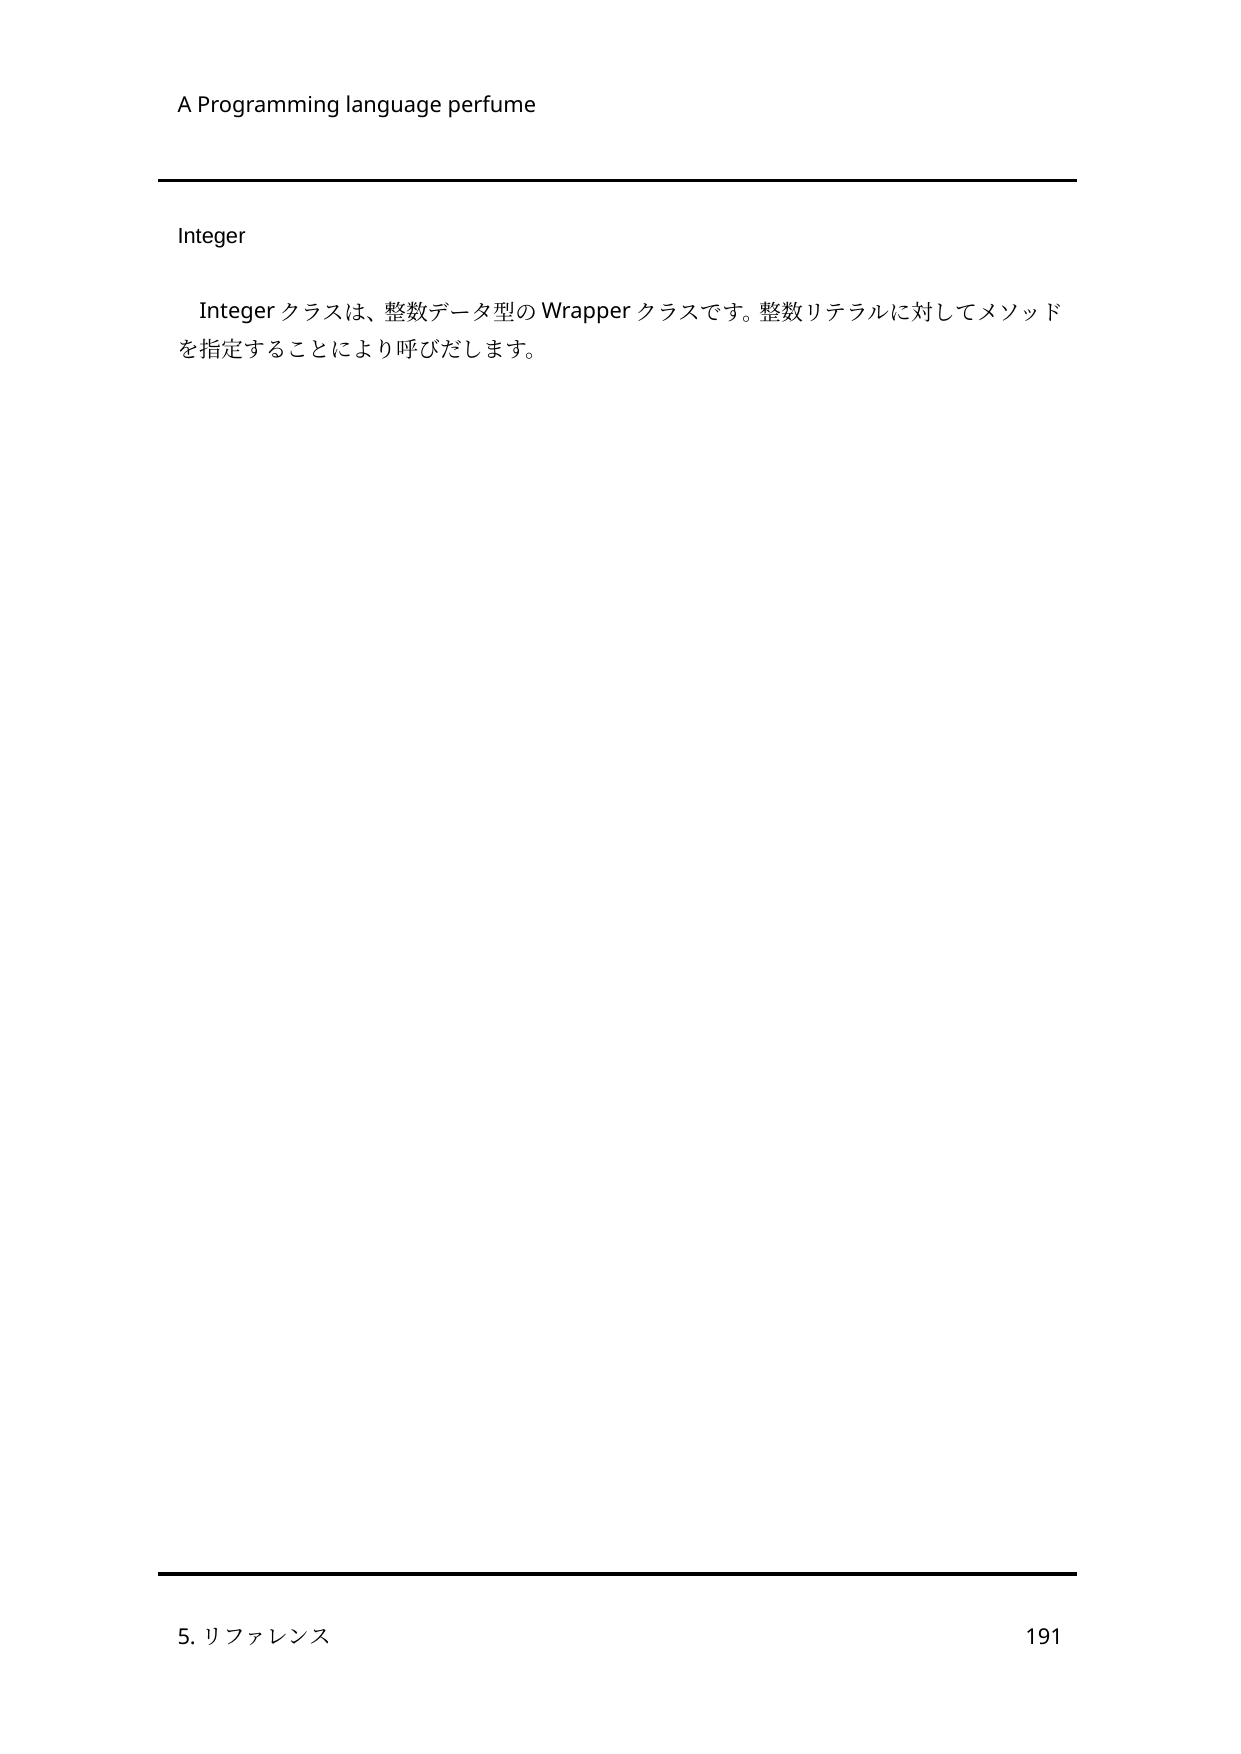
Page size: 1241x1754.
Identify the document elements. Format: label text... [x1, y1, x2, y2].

text Integerクラスは、整数データ型のWrapperクラスです。整数リテラルに対してメソッドを指定することにより呼びだします。 [177, 292, 1063, 367]
subtitle Integer [177, 217, 1063, 254]
